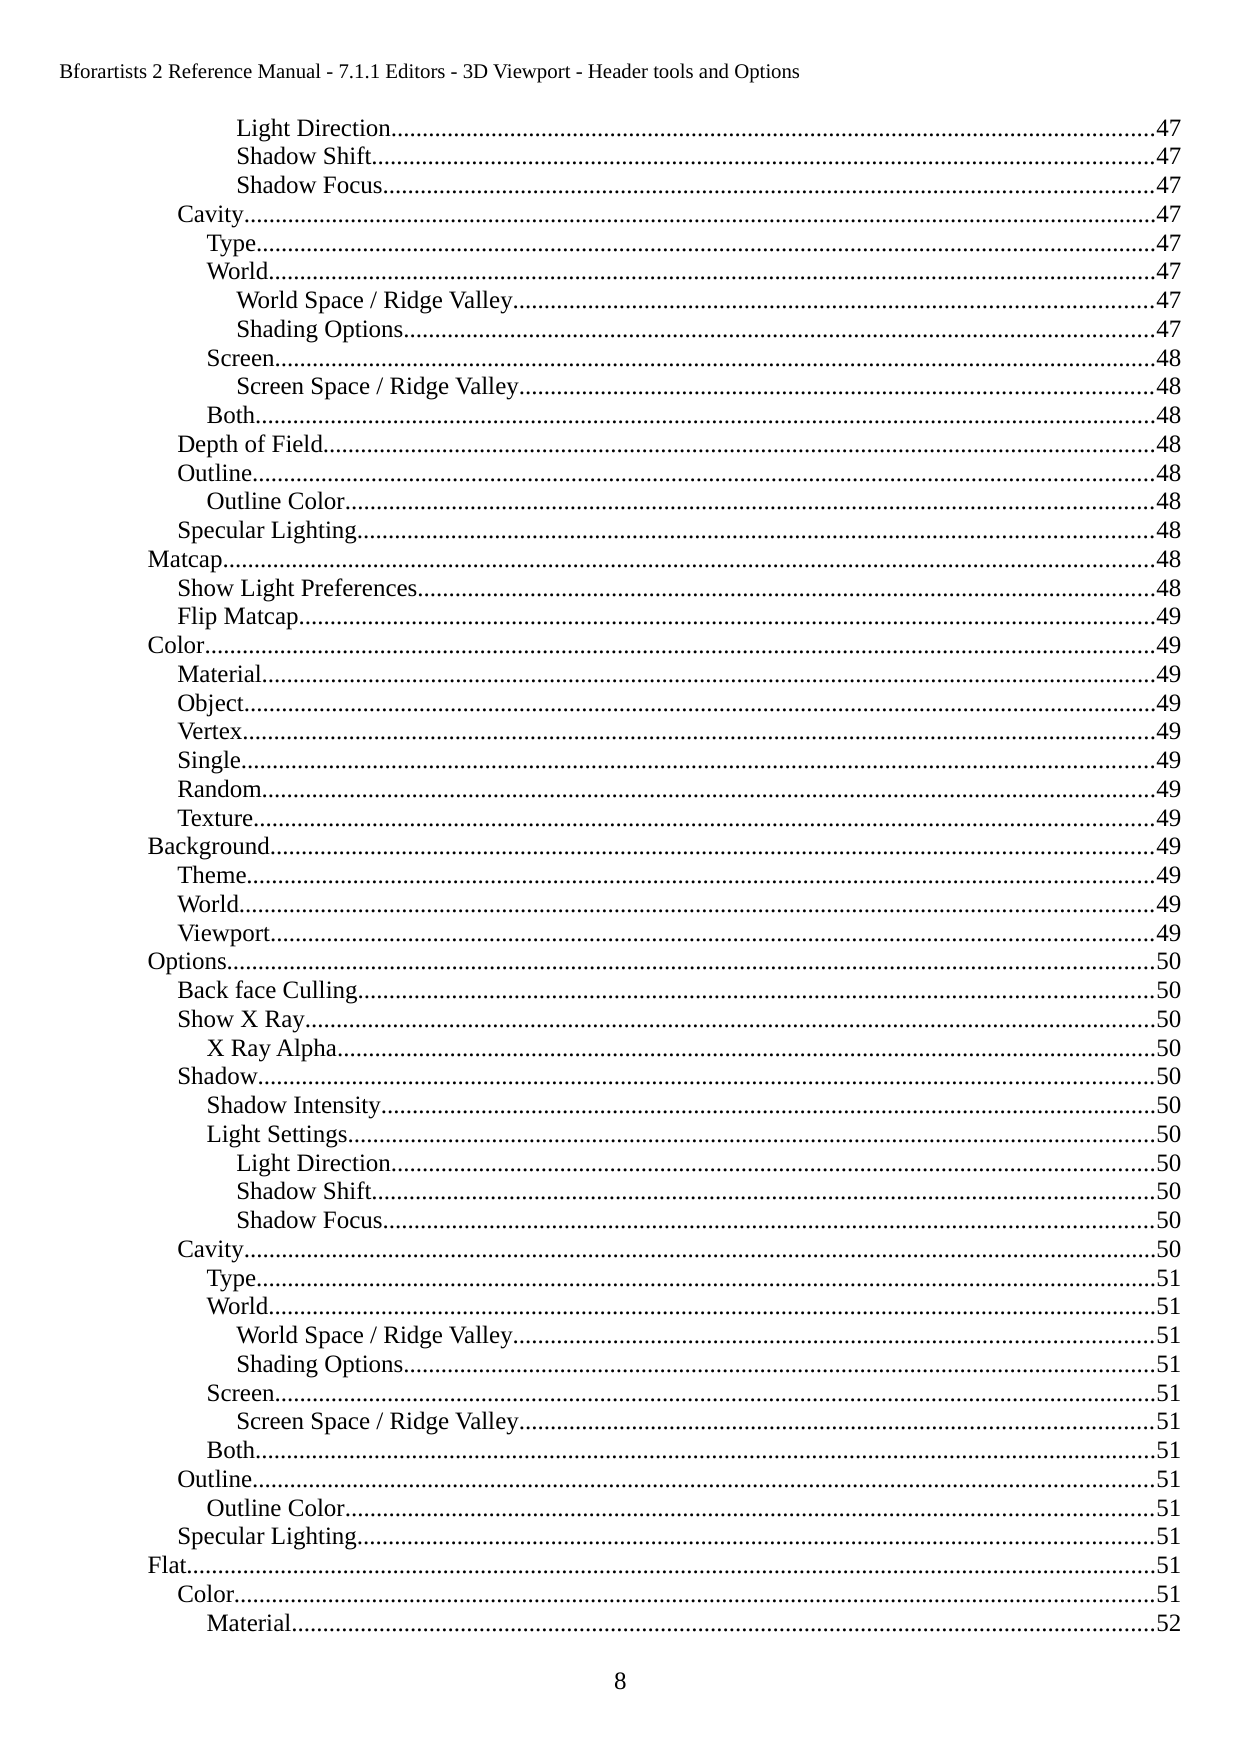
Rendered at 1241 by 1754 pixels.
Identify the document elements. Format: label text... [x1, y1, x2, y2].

text Both 51 [206, 1435, 1181, 1464]
text Object 49 [177, 688, 1181, 716]
text Texture 49 [177, 803, 1181, 831]
text Type 51 [206, 1263, 1181, 1291]
text Outline 51 [177, 1464, 1181, 1493]
text Random 49 [177, 774, 1181, 803]
text Depth of Field 48 [177, 429, 1181, 458]
text Theme 49 [177, 860, 1181, 889]
text Shadow Intensity 50 [206, 1090, 1181, 1119]
text Shadow Shift 47 [236, 141, 1181, 170]
text Matcap 48 [147, 544, 1181, 573]
text Show X Ray 50 [177, 1004, 1181, 1033]
text Shadow Focus 50 [236, 1205, 1181, 1234]
text Shadow 50 [177, 1061, 1181, 1090]
text Color 49 [147, 630, 1181, 659]
text Both 48 [206, 400, 1181, 429]
text Cavity 47 [177, 199, 1181, 228]
text Type 47 [206, 228, 1181, 256]
text Outline Color 51 [206, 1493, 1181, 1521]
text World 51 [206, 1291, 1181, 1320]
text World Space / Ridge Valley 47 [236, 285, 1181, 314]
text Color 51 [177, 1579, 1181, 1608]
text Single 49 [177, 745, 1181, 774]
text Light Settings 50 [206, 1119, 1181, 1148]
text Flat 51 [147, 1550, 1181, 1579]
text Specular Lighting 48 [177, 515, 1181, 544]
text Material 49 [177, 659, 1181, 688]
text Light Direction 47 [236, 113, 1181, 141]
text Shadow Shift 50 [236, 1176, 1181, 1205]
text Shading Options 47 [236, 314, 1181, 343]
text Cavity 50 [177, 1234, 1181, 1263]
text Screen 48 [206, 343, 1181, 371]
text Options 50 [147, 946, 1181, 975]
text World 49 [177, 889, 1181, 918]
text Shading Options 51 [236, 1349, 1181, 1378]
text Outline 48 [177, 458, 1181, 486]
text Screen Space / Ridge Valley 51 [236, 1406, 1181, 1435]
text Flip Matcap 49 [177, 601, 1181, 630]
text Background 49 [147, 831, 1181, 860]
text Back face Culling 50 [177, 975, 1181, 1004]
text Viewport 49 [177, 918, 1181, 946]
text Specular Lighting 51 [177, 1521, 1181, 1550]
text X Ray Alpha 50 [206, 1033, 1181, 1061]
text World Space / Ridge Valley 51 [236, 1320, 1181, 1349]
text Light Direction 50 [236, 1148, 1181, 1176]
text Screen Space / Ridge Valley 48 [236, 371, 1181, 400]
text Show Light Preferences 48 [177, 573, 1181, 601]
text Outline Color 48 [206, 486, 1181, 515]
text Screen 51 [206, 1378, 1181, 1406]
text Vertex 49 [177, 716, 1181, 745]
text Shadow Focus 47 [236, 170, 1181, 199]
text Material 52 [206, 1608, 1181, 1636]
text World 47 [206, 256, 1181, 285]
